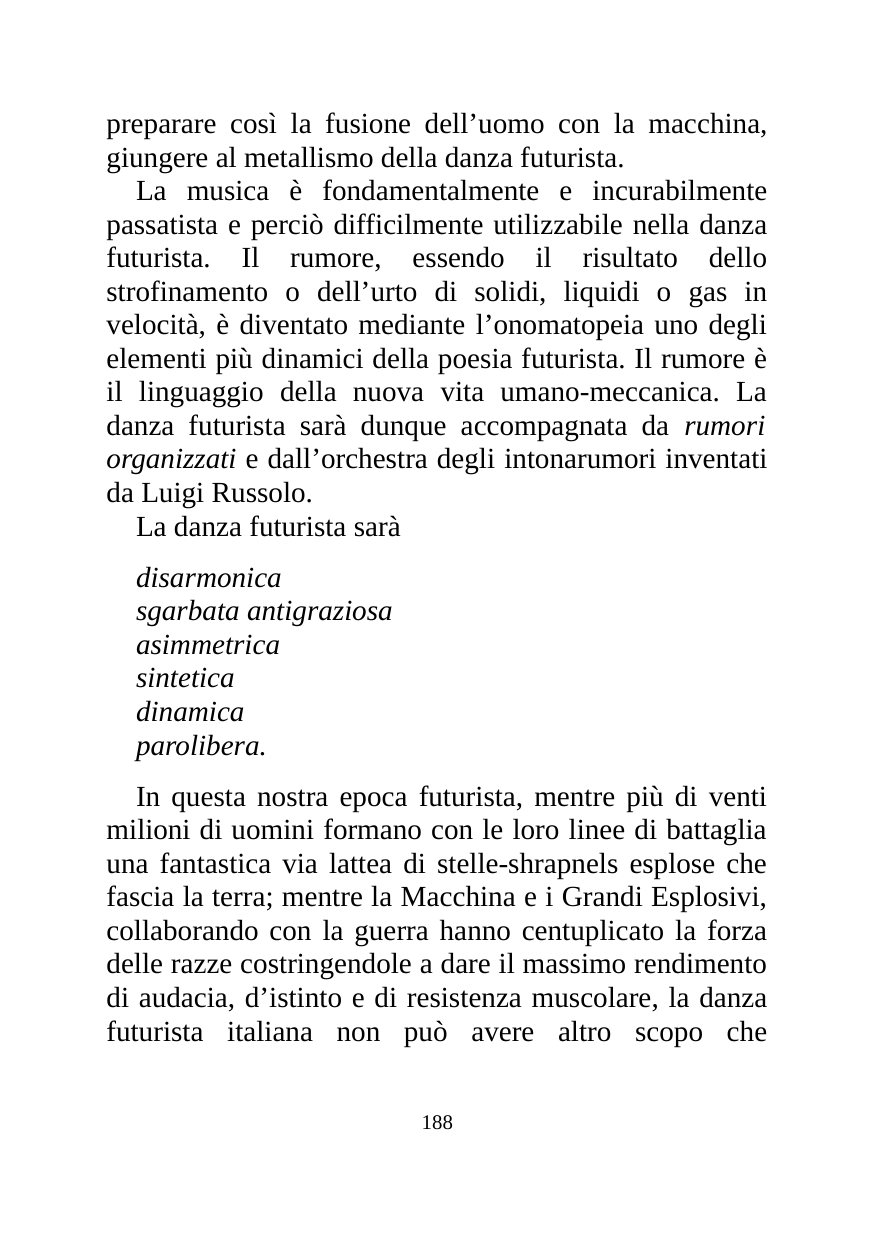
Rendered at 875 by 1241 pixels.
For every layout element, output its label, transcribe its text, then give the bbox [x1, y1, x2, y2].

text La danza futurista sarà [106, 509, 768, 542]
text disarmonica [106, 560, 768, 593]
text dinamica [106, 694, 768, 728]
text La musica è fondamentalmente e incurabilmente passatista e perciò difficilmente utilizzabile nella danza futurista. Il rumore, essendo il risultato dello strofinamento o dell’urto di solidi, liquidi o gas in velocità, è diventato mediante l’onomatopeia uno degli elementi più dinamici della poesia futurista. Il rumore è il linguaggio della nuova vita umano-meccanica. La danza futurista sarà dunque accompagnata da rumori organizzati e dall’orchestra degli intonarumori inventati da Luigi Russolo. [106, 173, 768, 509]
text asimmetrica [106, 627, 768, 661]
text In questa nostra epoca futurista, mentre più di venti milioni di uomini formano con le loro linee di battaglia una fantastica via lattea di stelle-shrapnels esplose che fascia la terra; mentre la Macchina e i Grandi Esplosivi, collaborando con la guerra hanno centuplicato la forza delle razze costringendole a dare il massimo rendimento di audacia, d’istinto e di resistenza muscolare, la danza futurista italiana non può avere altro scopo che [106, 779, 768, 1047]
text parolibera. [106, 728, 768, 761]
text preparare così la fusione dell’uomo con la macchina, giungere al metallismo della danza futurista. [106, 106, 768, 173]
text sgarbata antigraziosa [106, 593, 768, 627]
text sintetica [106, 661, 768, 694]
